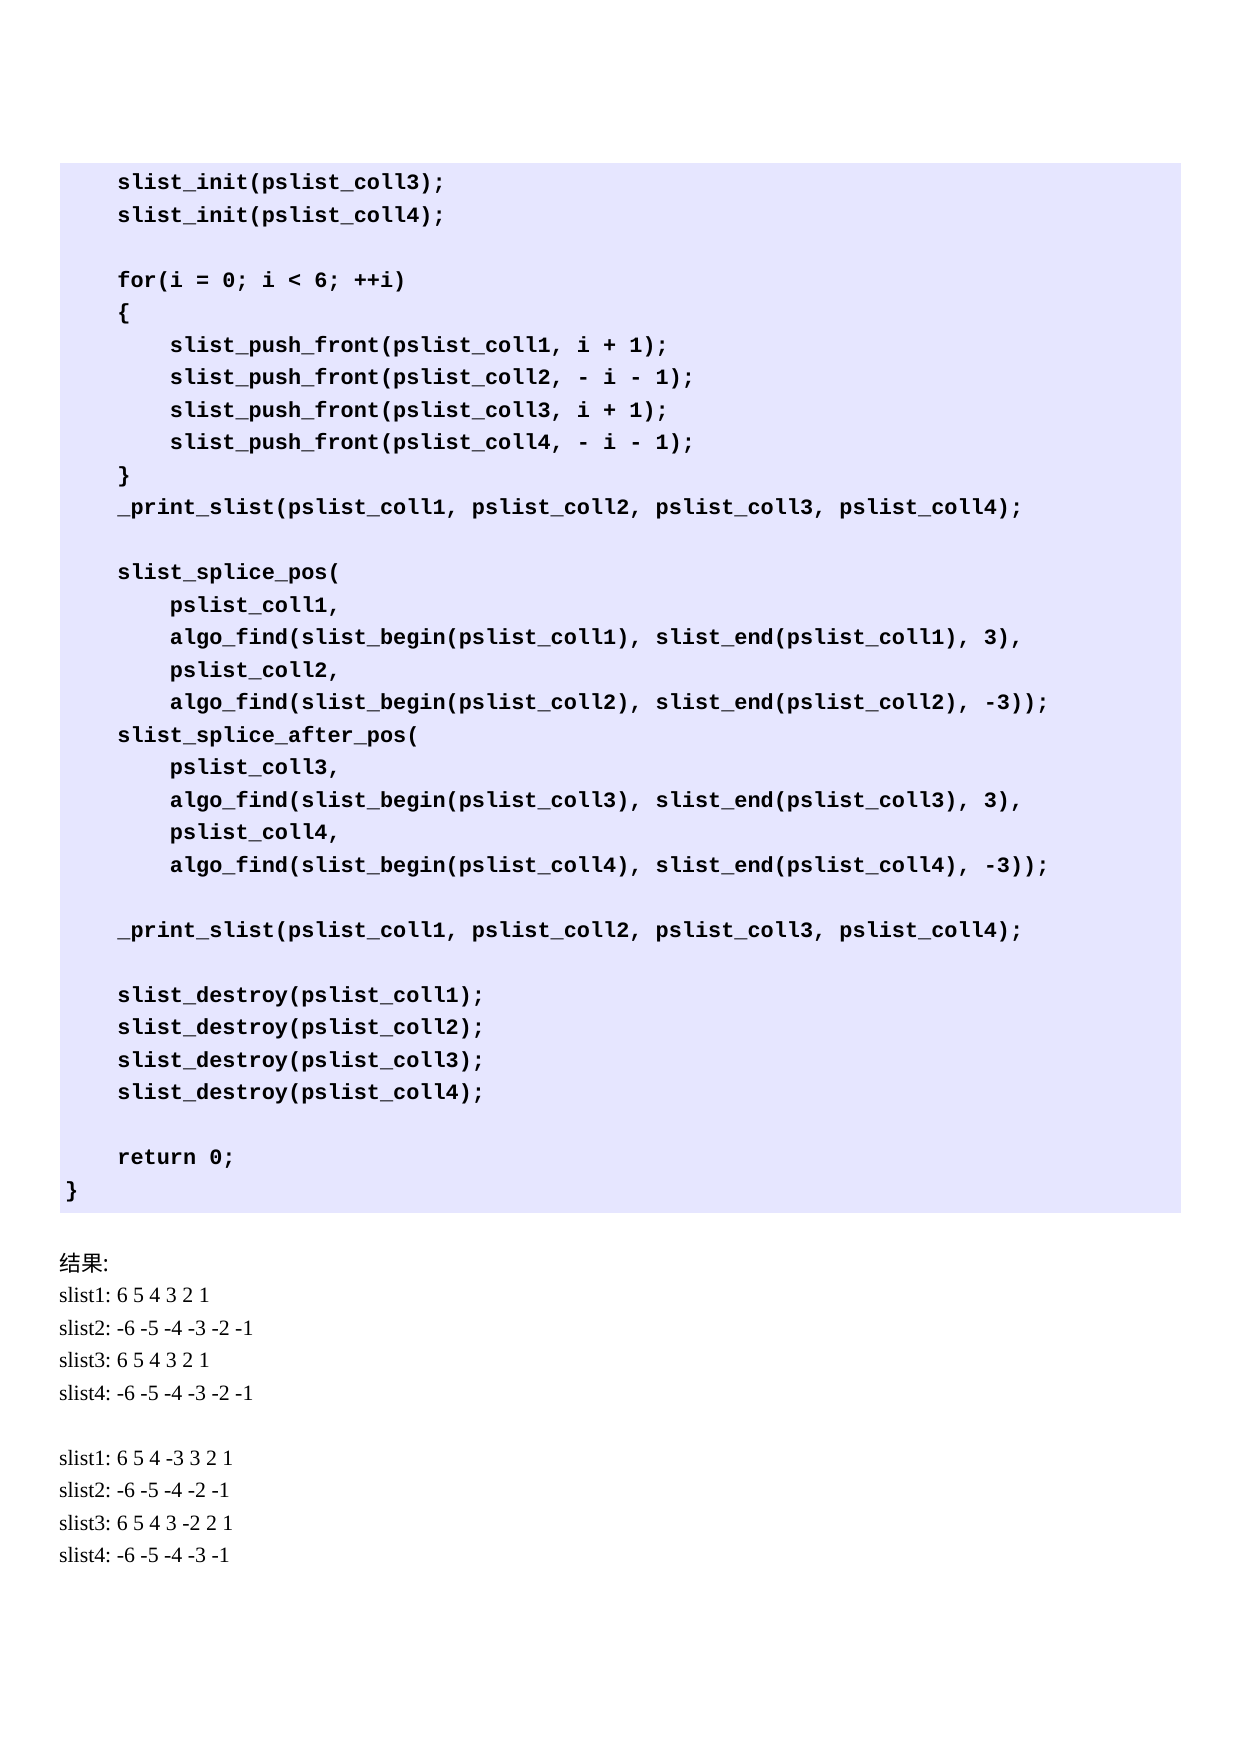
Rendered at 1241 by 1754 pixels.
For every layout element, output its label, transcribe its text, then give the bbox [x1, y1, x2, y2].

text slist2: -6 -5 -4 -3 -2 -1 [59, 1311, 1181, 1343]
text slist4: -6 -5 -4 -3 -2 -1 [59, 1376, 1181, 1408]
text slist4: -6 -5 -4 -3 -1 [59, 1538, 1181, 1571]
text slist3: 6 5 4 3 -2 2 1 [59, 1506, 1181, 1538]
text slist3: 6 5 4 3 2 1 [59, 1343, 1181, 1376]
text slist2: -6 -5 -4 -2 -1 [59, 1473, 1181, 1506]
text slist1: 6 5 4 -3 3 2 1 [59, 1441, 1181, 1473]
text 结果: [59, 1246, 1181, 1278]
table_header slist_init(pslist_coll3); slist_init(pslist_coll4); for(i = 0; i < 6; ++i) { slist_push_front(pslist_coll1, i + 1); slist_push_front(pslist_coll2, - i - 1); slist_push_front(pslist_coll3, i + 1); slist_push_front(pslist_coll4, - i - 1); } _print_slist(pslist_coll1, pslist_coll2, pslist_coll3, pslist_coll4); slist_splice_pos( pslist_coll1, algo_find(slist_begin(pslist_coll1), slist_end(pslist_coll1), 3), pslist_coll2, algo_find(slist_begin(pslist_coll2), slist_end(pslist_coll2), -3)); slist_splice_after_pos( pslist_coll3, algo_find(slist_begin(pslist_coll3), slist_end(pslist_coll3), 3), pslist_coll4, algo_find(slist_begin(pslist_coll4), slist_end(pslist_coll4), -3)); _print_slist(pslist_coll1, pslist_coll2, pslist_coll3, pslist_coll4); slist_destroy(pslist_coll1); slist_destroy(pslist_coll2); slist_destroy(pslist_coll3); slist_destroy(pslist_coll4); return 0; } [60, 163, 1181, 1213]
text slist1: 6 5 4 3 2 1 [59, 1278, 1181, 1311]
